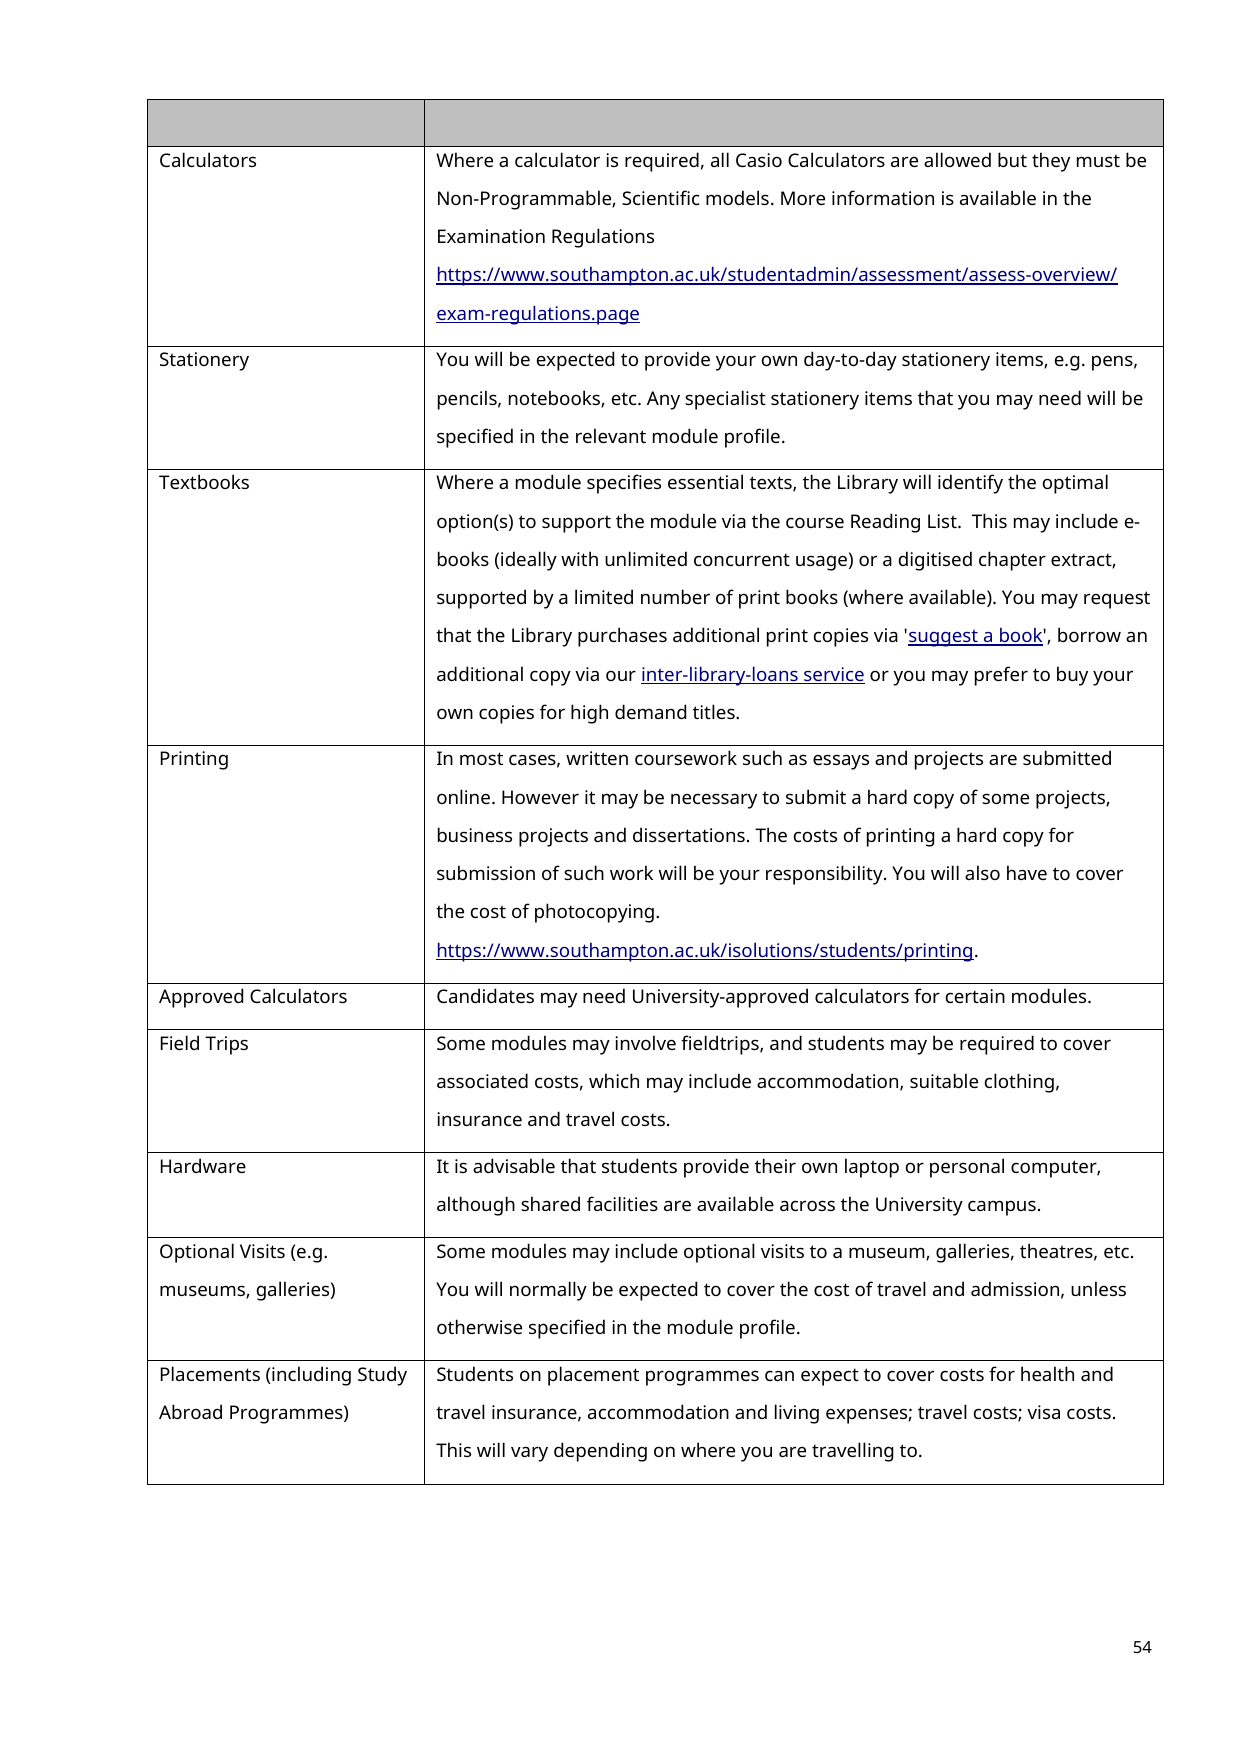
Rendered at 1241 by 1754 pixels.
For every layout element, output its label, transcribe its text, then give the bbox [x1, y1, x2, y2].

table_cell Candidates may need University-approved calculators for certain modules. [425, 984, 1163, 1029]
table_cell Where a calculator is required, all Casio Calculators are allowed but they must be Non-Programmable, Scientific models. More information is available in the Examination Regulations https://www.southampton.ac.uk/studentadmin/assessment/assess-overview/exam-regulations.page [425, 147, 1163, 346]
table_cell Some modules may involve fieldtrips, and students may be required to cover associated costs, which may include accommodation, suitable clothing, insurance and travel costs. [425, 1030, 1163, 1152]
table_cell Textbooks [148, 470, 424, 745]
table_cell Hardware [148, 1153, 424, 1237]
table_cell Where a module specifies essential texts, the Library will identify the optimal option(s) to support the module via the course Reading List. This may include e-books (ideally with unlimited concurrent usage) or a digitised chapter extract, supported by a limited number of print books (where available). You may request that the Library purchases additional print copies via 'suggest a book', borrow an additional copy via our inter-library-loans service or you may prefer to buy your own copies for high demand titles. [425, 470, 1163, 745]
table_cell In most cases, written coursework such as essays and projects are submitted online. However it may be necessary to submit a hard copy of some projects, business projects and dissertations. The costs of printing a hard copy for submission of such work will be your responsibility. You will also have to cover the cost of photocopying. https://www.southampton.ac.uk/isolutions/students/printing. [425, 746, 1163, 982]
table_header [148, 100, 424, 146]
table_cell Placements (including Study Abroad Programmes) [148, 1361, 424, 1483]
table_cell Field Trips [148, 1030, 424, 1152]
table_cell Stationery [148, 347, 424, 469]
table_cell Some modules may include optional visits to a museum, galleries, theatres, etc. You will normally be expected to cover the cost of travel and admission, unless otherwise specified in the module profile. [425, 1238, 1163, 1360]
table_cell Approved Calculators [148, 984, 424, 1029]
table_header [425, 100, 1163, 146]
table_cell Calculators [148, 147, 424, 346]
table_cell It is advisable that students provide their own laptop or personal computer, although shared facilities are available across the University campus. [425, 1153, 1163, 1237]
table_cell You will be expected to provide your own day-to-day stationery items, e.g. pens, pencils, notebooks, etc. Any specialist stationery items that you may need will be specified in the relevant module profile. [425, 347, 1163, 469]
table_cell Printing [148, 746, 424, 982]
table_cell Optional Visits (e.g. museums, galleries) [148, 1238, 424, 1360]
table_cell Students on placement programmes can expect to cover costs for health and travel insurance, accommodation and living expenses; travel costs; visa costs. This will vary depending on where you are travelling to. [425, 1361, 1163, 1483]
